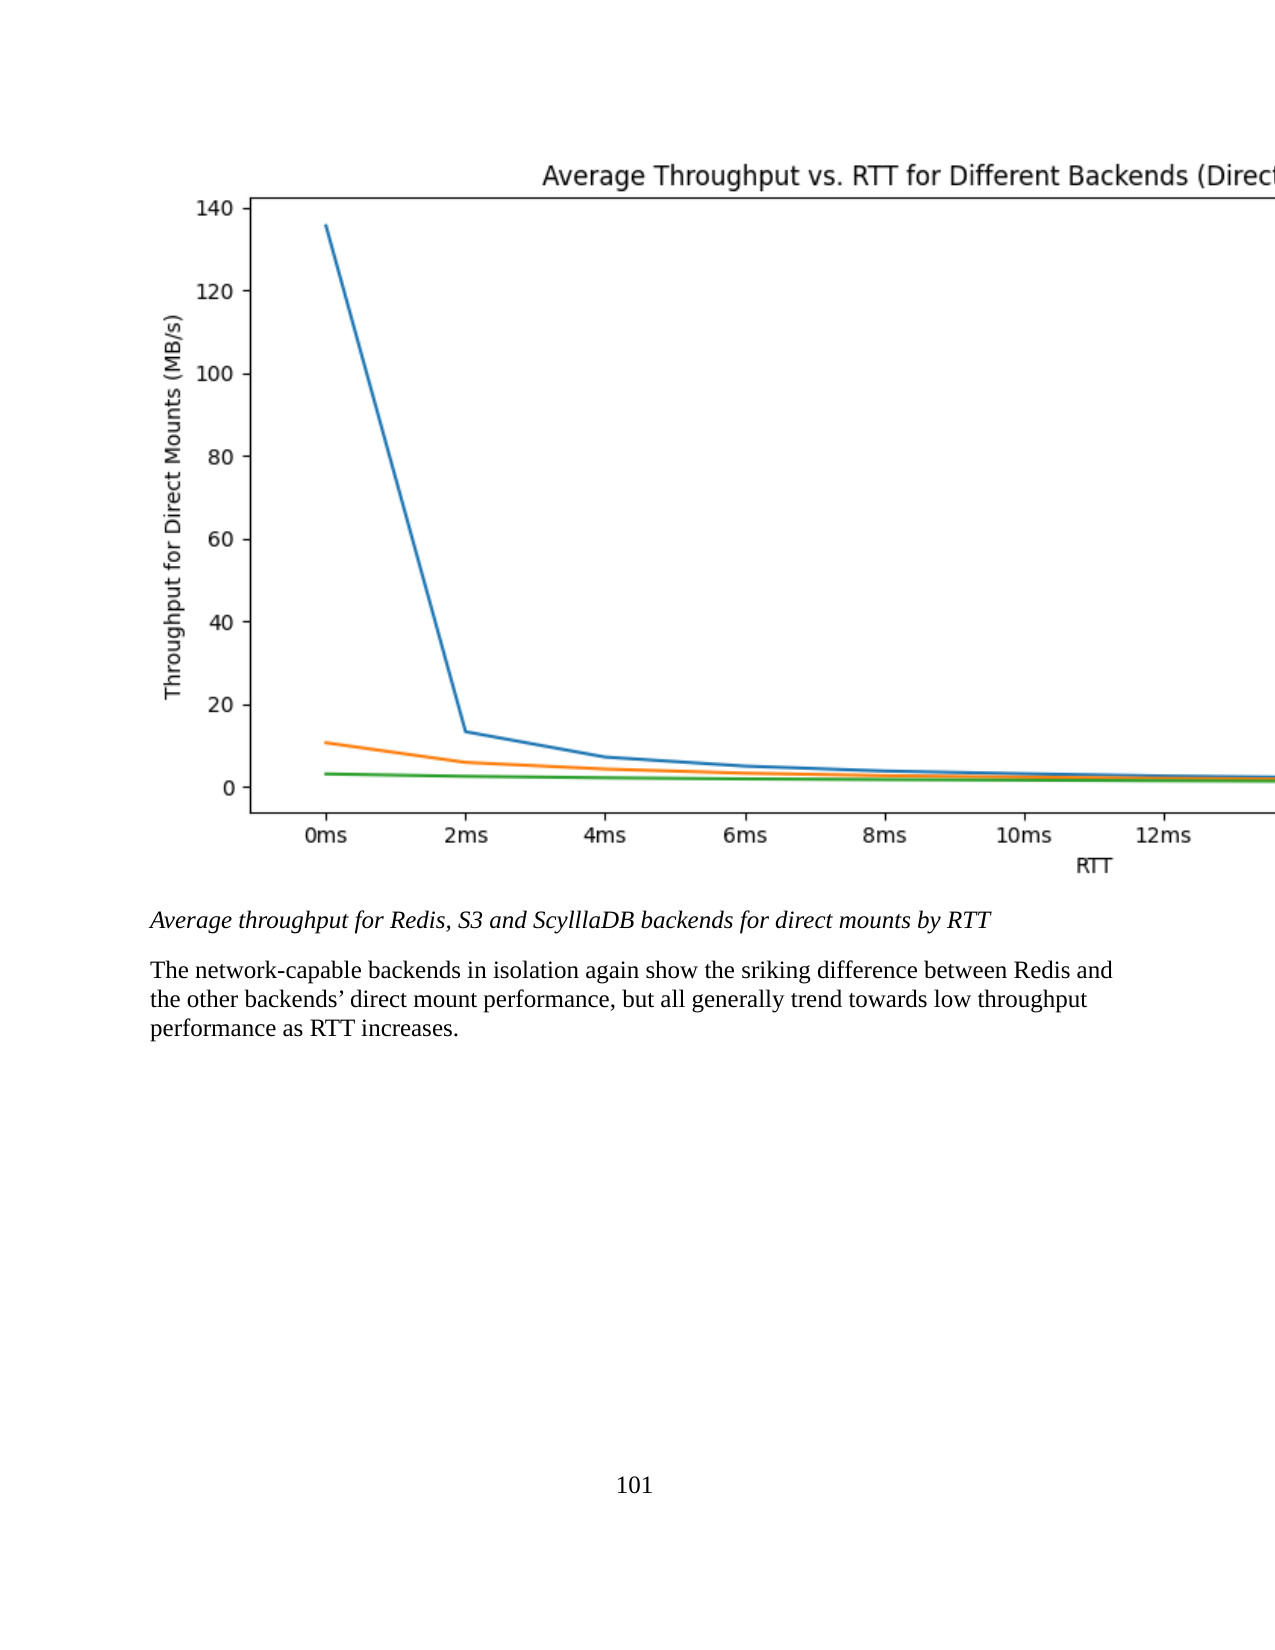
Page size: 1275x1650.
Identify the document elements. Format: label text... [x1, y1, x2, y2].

text Average throughput for Redis, S3 and ScylllaDB backends for direct mounts by RTT [150, 905, 1125, 934]
text The network-capable backends in isolation again show the sriking difference between Redis and the other backends’ direct mount performance, but all generally trend towards low throughput performance as RTT increases. [150, 955, 1125, 1041]
picture [150, 150, 1275, 893]
